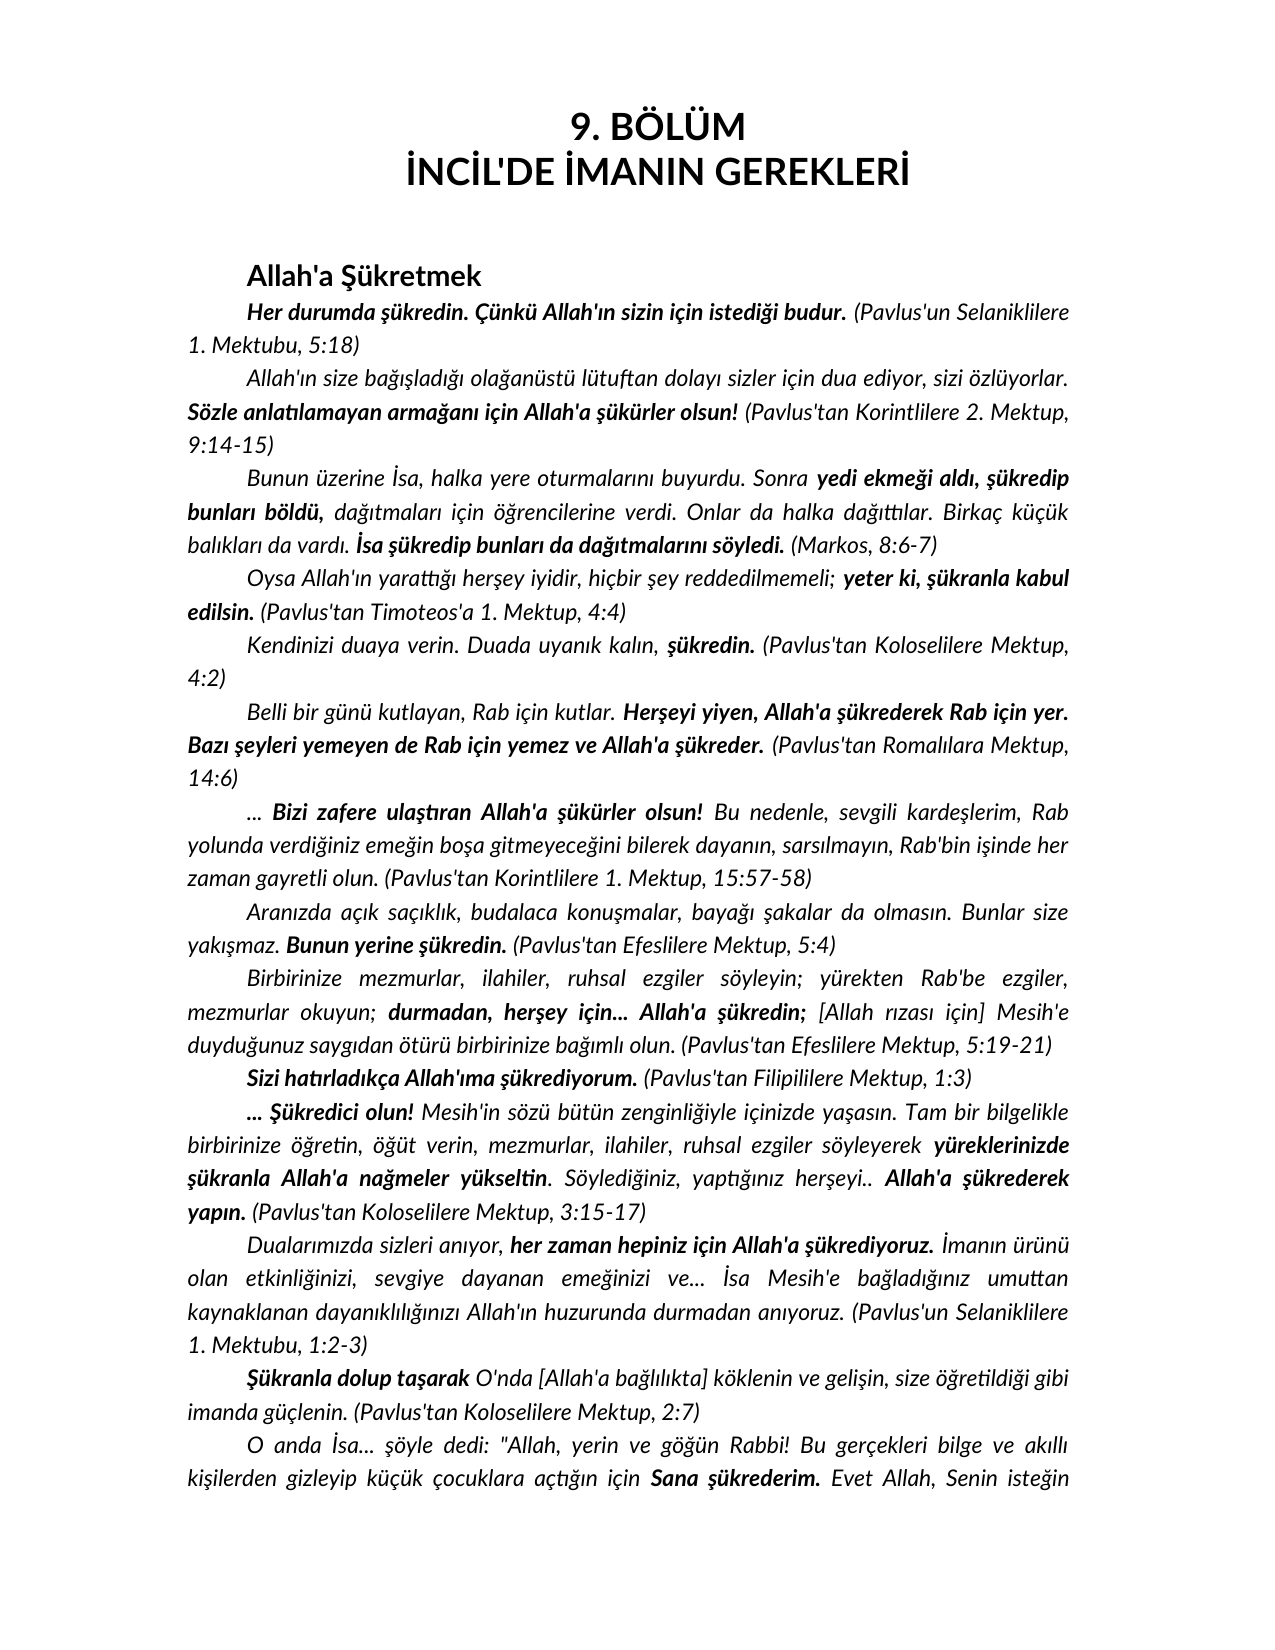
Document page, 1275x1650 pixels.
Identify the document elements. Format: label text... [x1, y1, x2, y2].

text Aranızda açık saçıklık, budalaca konuşmalar, bayağı şakalar da olmasın. Bunlar size yakışmaz. Bunun yerine şükredin. (Pavlus'tan Efeslilere Mektup, 5:4) [187, 893, 1070, 960]
text O anda İsa... şöyle dedi: "Allah, yerin ve göğün Rabbi! Bu gerçekleri bilge ve akıllı kişilerden gizleyip küçük çocuklara açtığın için Sana şükrederim. Evet Allah, Senin isteğin [187, 1427, 1070, 1493]
text Allah'a Şükretmek [187, 260, 1070, 293]
text Şükranla dolup taşarak O'nda [Allah'a bağlılıkta] köklenin ve gelişin, size öğretildiği gibi imanda güçlenin. (Pavlus'tan Koloselilere Mektup, 2:7) [187, 1360, 1070, 1427]
text Belli bir günü kutlayan, Rab için kutlar. Herşeyi yiyen, Allah'a şükrederek Rab için yer. Bazı şeyleri yemeyen de Rab için yemez ve Allah'a şükreder. (Pavlus'tan Romalılara Mektup, 14:6) [187, 693, 1070, 793]
text Birbirinize mezmurlar, ilahiler, ruhsal ezgiler söyleyin; yürekten Rab'be ezgiler, mezmurlar okuyun; durmadan, herşey için... Allah'a şükredin; [Allah rızası için] Mesih'e duyduğunuz saygıdan ötürü birbirinize bağımlı olun. (Pavlus'tan Efeslilere Mektup, 5:19-21) [187, 960, 1070, 1060]
text ... Bizi zafere ulaştıran Allah'a şükürler olsun! Bu nedenle, sevgili kardeşlerim, Rab yolunda verdiğiniz emeğin boşa gitmeyeceğini bilerek dayanın, sarsılmayın, Rab'bin işinde her zaman gayretli olun. (Pavlus'tan Korintlilere 1. Mektup, 15:57-58) [187, 793, 1070, 893]
text Dualarımızda sizleri anıyor, her zaman hepiniz için Allah'a şükrediyoruz. İmanın ürünü olan etkinliğinizi, sevgiye dayanan emeğinizi ve... İsa Mesih'e bağladığınız umuttan kaynaklanan dayanıklılığınızı Allah'ın huzurunda durmadan anıyoruz. (Pavlus'un Selaniklilere 1. Mektubu, 1:2-3) [187, 1227, 1070, 1360]
text Bunun üzerine İsa, halka yere oturmalarını buyurdu. Sonra yedi ekmeği aldı, şükredip bunları böldü, dağıtmaları için öğrencilerine verdi. Onlar da halka dağıttılar. Birkaç küçük balıkları da vardı. İsa şükredip bunları da dağıtmalarını söyledi. (Markos, 8:6-7) [187, 460, 1070, 560]
text ... Şükredici olun! Mesih'in sözü bütün zenginliğiyle içinizde yaşasın. Tam bir bilgelikle birbirinize öğretin, öğüt verin, mezmurlar, ilahiler, ruhsal ezgiler söyleyerek yüreklerinizde şükranla Allah'a nağmeler yükseltin. Söylediğiniz, yaptığınız herşeyi.. Allah'a şükrederek yapın. (Pavlus'tan Koloselilere Mektup, 3:15-17) [187, 1093, 1070, 1227]
text Allah'ın size bağışladığı olağanüstü lütuftan dolayı sizler için dua ediyor, sizi özlüyorlar. Sözle anlatılamayan armağanı için Allah'a şükürler olsun! (Pavlus'tan Korintlilere 2. Mektup, 9:14-15) [187, 360, 1070, 460]
text Oysa Allah'ın yarattığı herşey iyidir, hiçbir şey reddedilmemeli; yeter ki, şükranla kabul edilsin. (Pavlus'tan Timoteos'a 1. Mektup, 4:4) [187, 560, 1070, 627]
text Kendinizi duaya verin. Duada uyanık kalın, şükredin. (Pavlus'tan Koloselilere Mektup, 4:2) [187, 627, 1070, 693]
subtitle 9. BÖLÜM [187, 103, 1070, 148]
text Her durumda şükredin. Çünkü Allah'ın sizin için istediği budur. (Pavlus'un Selaniklilere 1. Mektubu, 5:18) [187, 293, 1070, 360]
subtitle İNCİL'DE İMANIN GEREKLERİ [187, 148, 1070, 193]
text Sizi hatırladıkça Allah'ıma şükrediyorum. (Pavlus'tan Filipililere Mektup, 1:3) [187, 1060, 1070, 1093]
